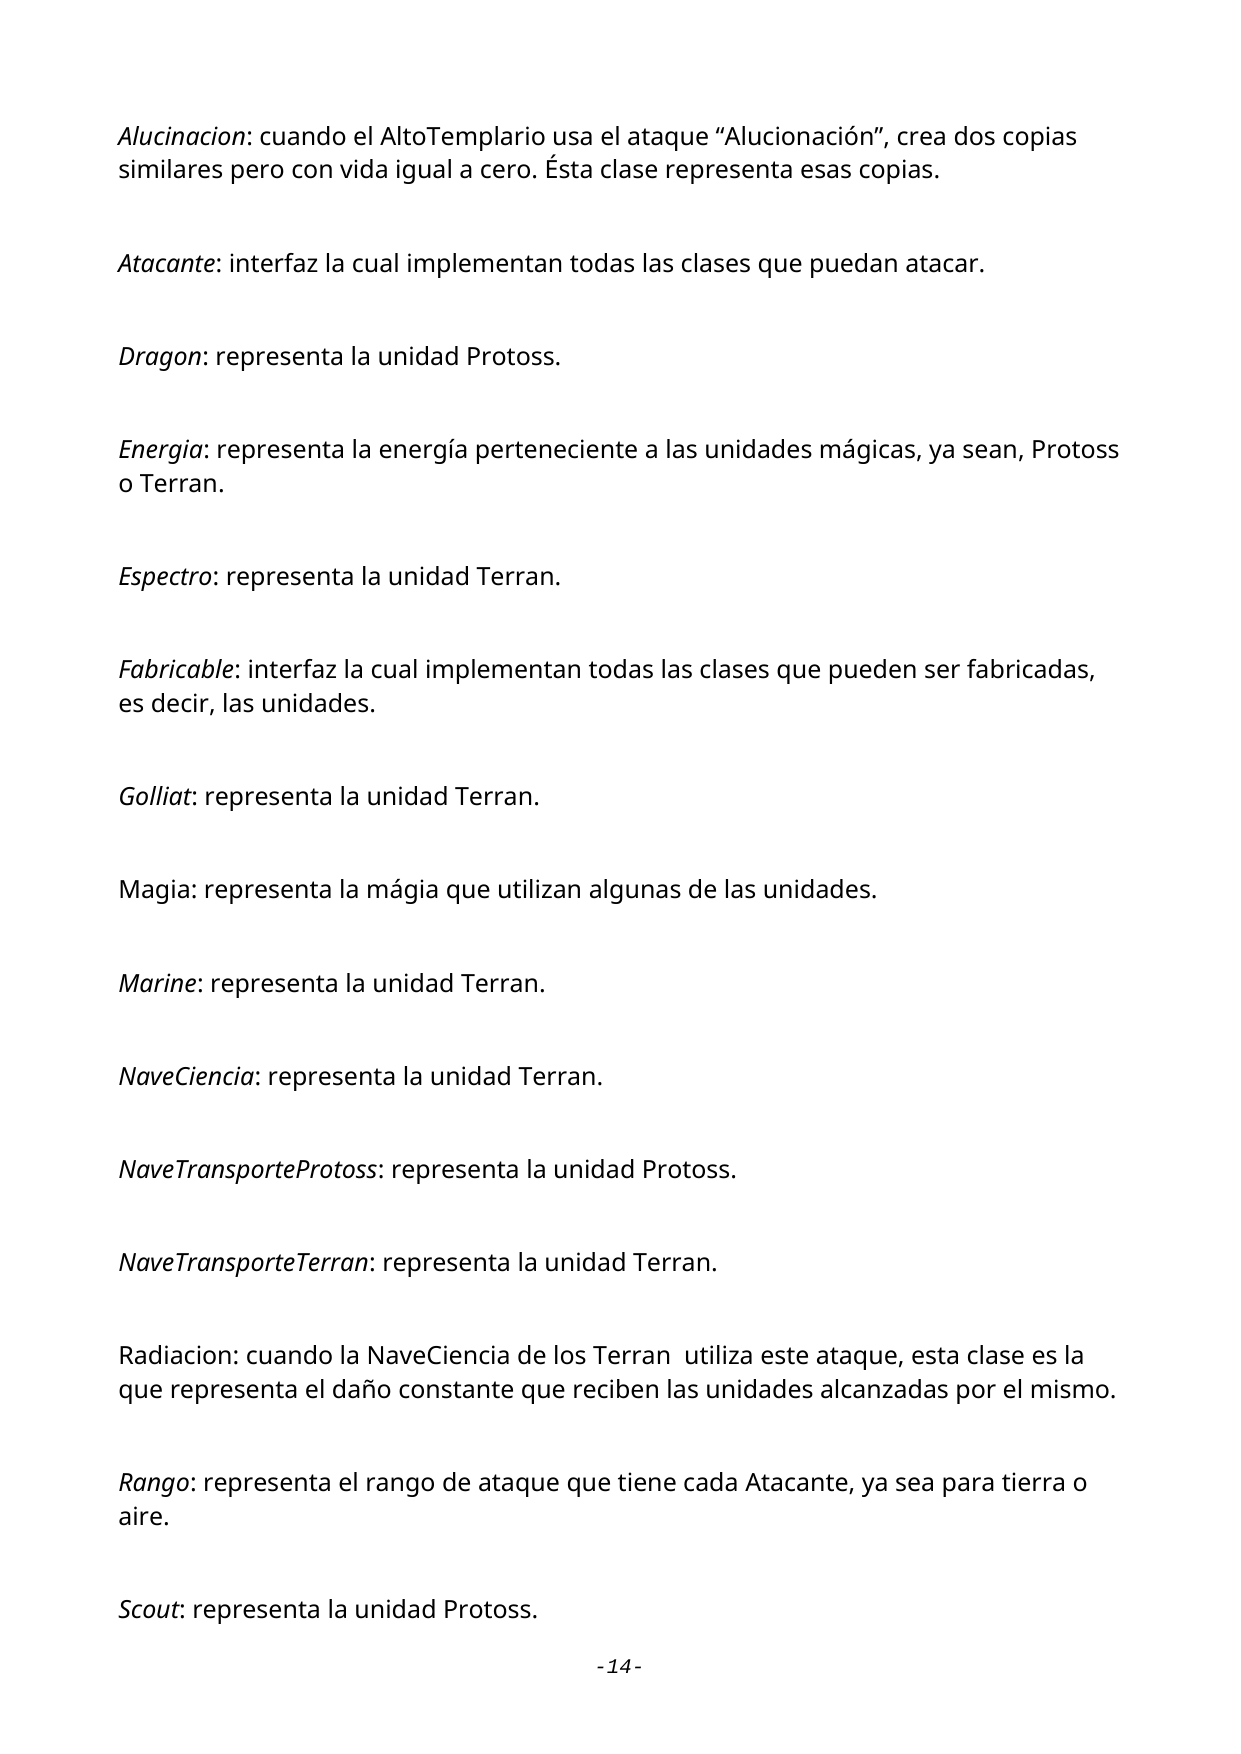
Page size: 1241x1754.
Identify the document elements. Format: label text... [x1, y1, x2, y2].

text Magia: representa la mágia que utilizan algunas de las unidades. [118, 872, 1122, 906]
text NaveTransporteProtoss: representa la unidad Protoss. [118, 1152, 1122, 1186]
text Fabricable: interfaz la cual implementan todas las clases que pueden ser fabricadas, es decir, las unidades. [118, 652, 1122, 720]
text Alucinacion: cuando el AltoTemplario usa el ataque “Alucionación”, crea dos copias similares pero con vida igual a cero. Ésta clase representa esas copias. [118, 118, 1122, 186]
text NaveCiencia: representa la unidad Terran. [118, 1058, 1122, 1092]
text Scout: representa la unidad Protoss. [118, 1592, 1122, 1626]
text Rango: representa el rango de ataque que tiene cada Atacante, ya sea para tierra o aire. [118, 1465, 1122, 1533]
text Dragon: representa la unidad Protoss. [118, 338, 1122, 372]
text Marine: representa la unidad Terran. [118, 965, 1122, 999]
text Atacante: interfaz la cual implementan todas las clases que puedan atacar. [118, 245, 1122, 279]
text Energia: representa la energía perteneciente a las unidades mágicas, ya sean, Protoss o Terran. [118, 432, 1122, 500]
text NaveTransporteTerran: representa la unidad Terran. [118, 1245, 1122, 1279]
text Espectro: representa la unidad Terran. [118, 559, 1122, 593]
text Golliat: representa la unidad Terran. [118, 779, 1122, 813]
text Radiacion: cuando la NaveCiencia de los Terran utiliza este ataque, esta clase es la que representa el daño constante que reciben las unidades alcanzadas por el mismo. [118, 1338, 1122, 1406]
